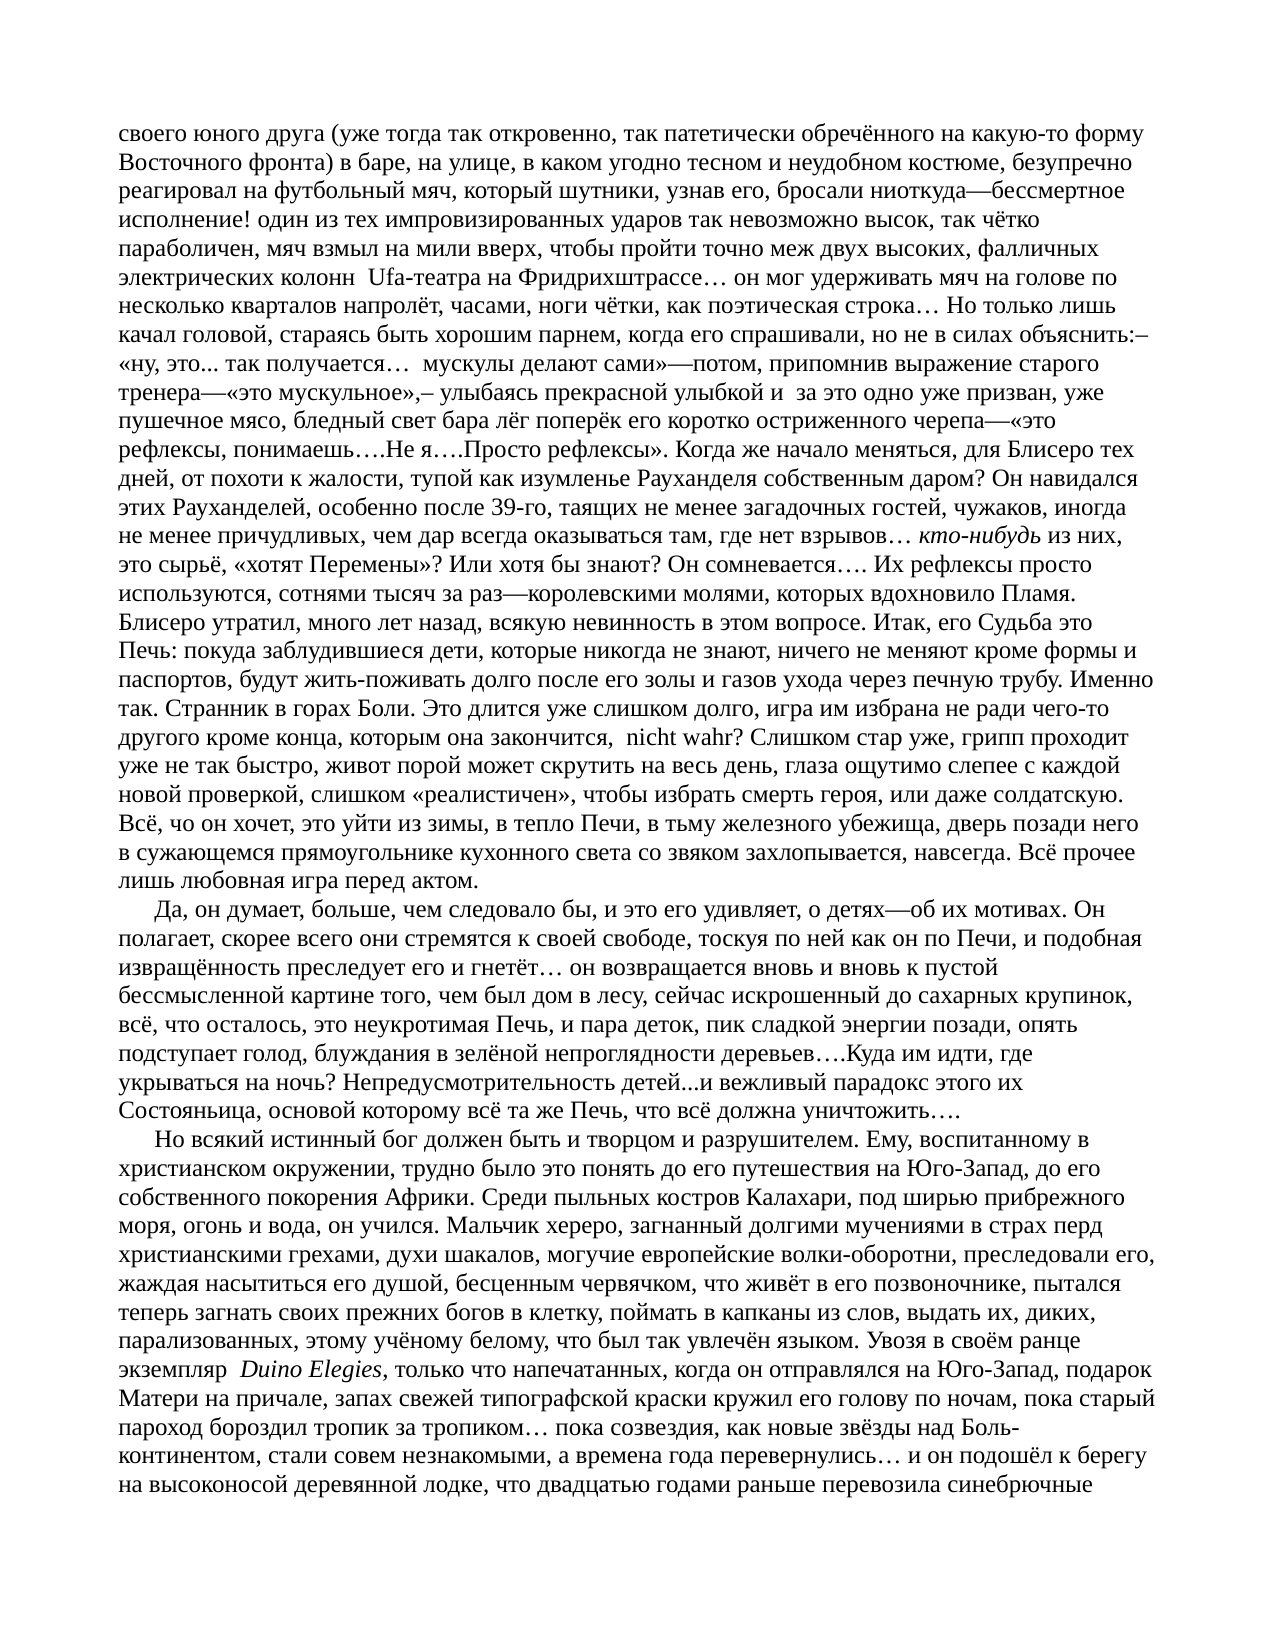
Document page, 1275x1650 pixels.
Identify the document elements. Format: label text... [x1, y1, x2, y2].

text своего юного друга (уже тогда так откровенно, так патетически обречённого на какую-то форму Восточного фронта) в баре, на улице, в каком угодно тесном и неудобном костюме, безупречно реагировал на футбольный мяч, который шутники, узнав его, бросали ниоткуда—бессмертное исполнение! один из тех импровизированных ударов так невозможно высок, так чётко параболичен, мяч взмыл на мили вверх, чтобы пройти точно меж двух высоких, фалличных электрических колонн Ufa-театра на Фридрихштрассе… он мог удерживать мяч на голове по несколько кварталов напролёт, часами, ноги чётки, как поэтическая строка… Но только лишь качал головой, стараясь быть хорошим парнем, когда его спрашивали, но не в силах объяснить:– «ну, это... так получается… мускулы делают сами»—потом, припомнив выражение старого тренера—«это мускульное»,– улыбаясь прекрасной улыбкой и за это одно уже призван, уже пушечное мясо, бледный свет бара лёг поперёк его коротко остриженного черепа—«это рефлексы, понимаешь….Не я….Просто рефлексы». Когда же начало меняться, для Блисеро тех дней, от похоти к жалости, тупой как изумленье Рауханделя собственным даром? Он навидался этих Рауханделей, особенно после 39-го, таящих не менее загадочных гостей, чужаков, иногда не менее причудливых, чем дар всегда оказываться там, где нет взрывов… кто-нибудь из них, это сырьё, «хотят Перемены»? Или хотя бы знают? Он сомневается…. Их рефлексы просто используются, сотнями тысяч за раз—королевскими молями, которых вдохновило Пламя. Блисеро утратил, много лет назад, всякую невинность в этом вопросе. Итак, его Судьба это Печь: покуда заблудившиеся дети, которые никогда не знают, ничего не меняют кроме формы и паспортов, будут жить-поживать долго после его золы и газов ухода через печную трубу. Именно так. Странник в горах Боли. Это длится уже слишком долго, игра им избрана не ради чего-то другого кроме конца, которым она закончится, nicht wahr? Слишком стар уже, грипп проходит уже не так быстро, живот порой может скрутить на весь день, глаза ощутимо слепее с каждой новой проверкой, слишком «реалистичен», чтобы избрать смерть героя, или даже солдатскую. Всё, чо он хочет, это уйти из зимы, в тепло Печи, в тьму железного убежища, дверь позади него в сужающемся прямоугольнике кухонного света со звяком захлопывается, навсегда. Всё прочее лишь любовная игра перед актом. [118, 118, 1157, 894]
text Но всякий истинный бог должен быть и творцом и разрушителем. Ему, воспитанному в христианском окружении, трудно было это понять до его путешествия на Юго-Запад, до его собственного покорения Африки. Среди пыльных костров Калахари, под ширью прибрежного моря, огонь и вода, он учился. Мальчик хереро, загнанный долгими мучениями в страх перд христианскими грехами, духи шакалов, могучие европейские волки-оборотни, преследовали его, жаждая насытиться его душой, бесценным червячком, что живёт в его позвоночнике, пытался теперь загнать своих прежних богов в клетку, поймать в капканы из слов, выдать их, диких, парализованных, этому учёному белому, что был так увлечён языком. Увозя в своём ранце экземпляр Duino Elegies, только что напечатанных, когда он отправлялся на Юго-Запад, подарок Матери на причале, запах свежей типографской краски кружил его голову по ночам, пока старый пароход бороздил тропик за тропиком… пока созвездия, как новые звёзды над Боль-континентом, стали совем незнакомыми, а времена года перевернулись… и он подошёл к берегу на высоконосой деревянной лодке, что двадцатью годами раньше перевозила синебрючные [118, 1124, 1157, 1498]
text Да, он думает, больше, чем следовало бы, и это его удивляет, о детях—об их мотивах. Он полагает, скорее всего они стремятся к своей свободе, тоскуя по ней как он по Печи, и подобная извращённость преследует его и гнетёт… он возвращается вновь и вновь к пустой бессмысленной картине того, чем был дом в лесу, сейчас искрошенный до сахарных крупинок, всё, что осталось, это неукротимая Печь, и пара деток, пик сладкой энергии позади, опять подступает голод, блуждания в зелёной непроглядности деревьев….Куда им идти, где укрываться на ночь? Непредусмотрительность детей...и вежливый парадокс этого их Состояньица, основой которому всё та же Печь, что всё должна уничтожить…. [118, 894, 1157, 1124]
